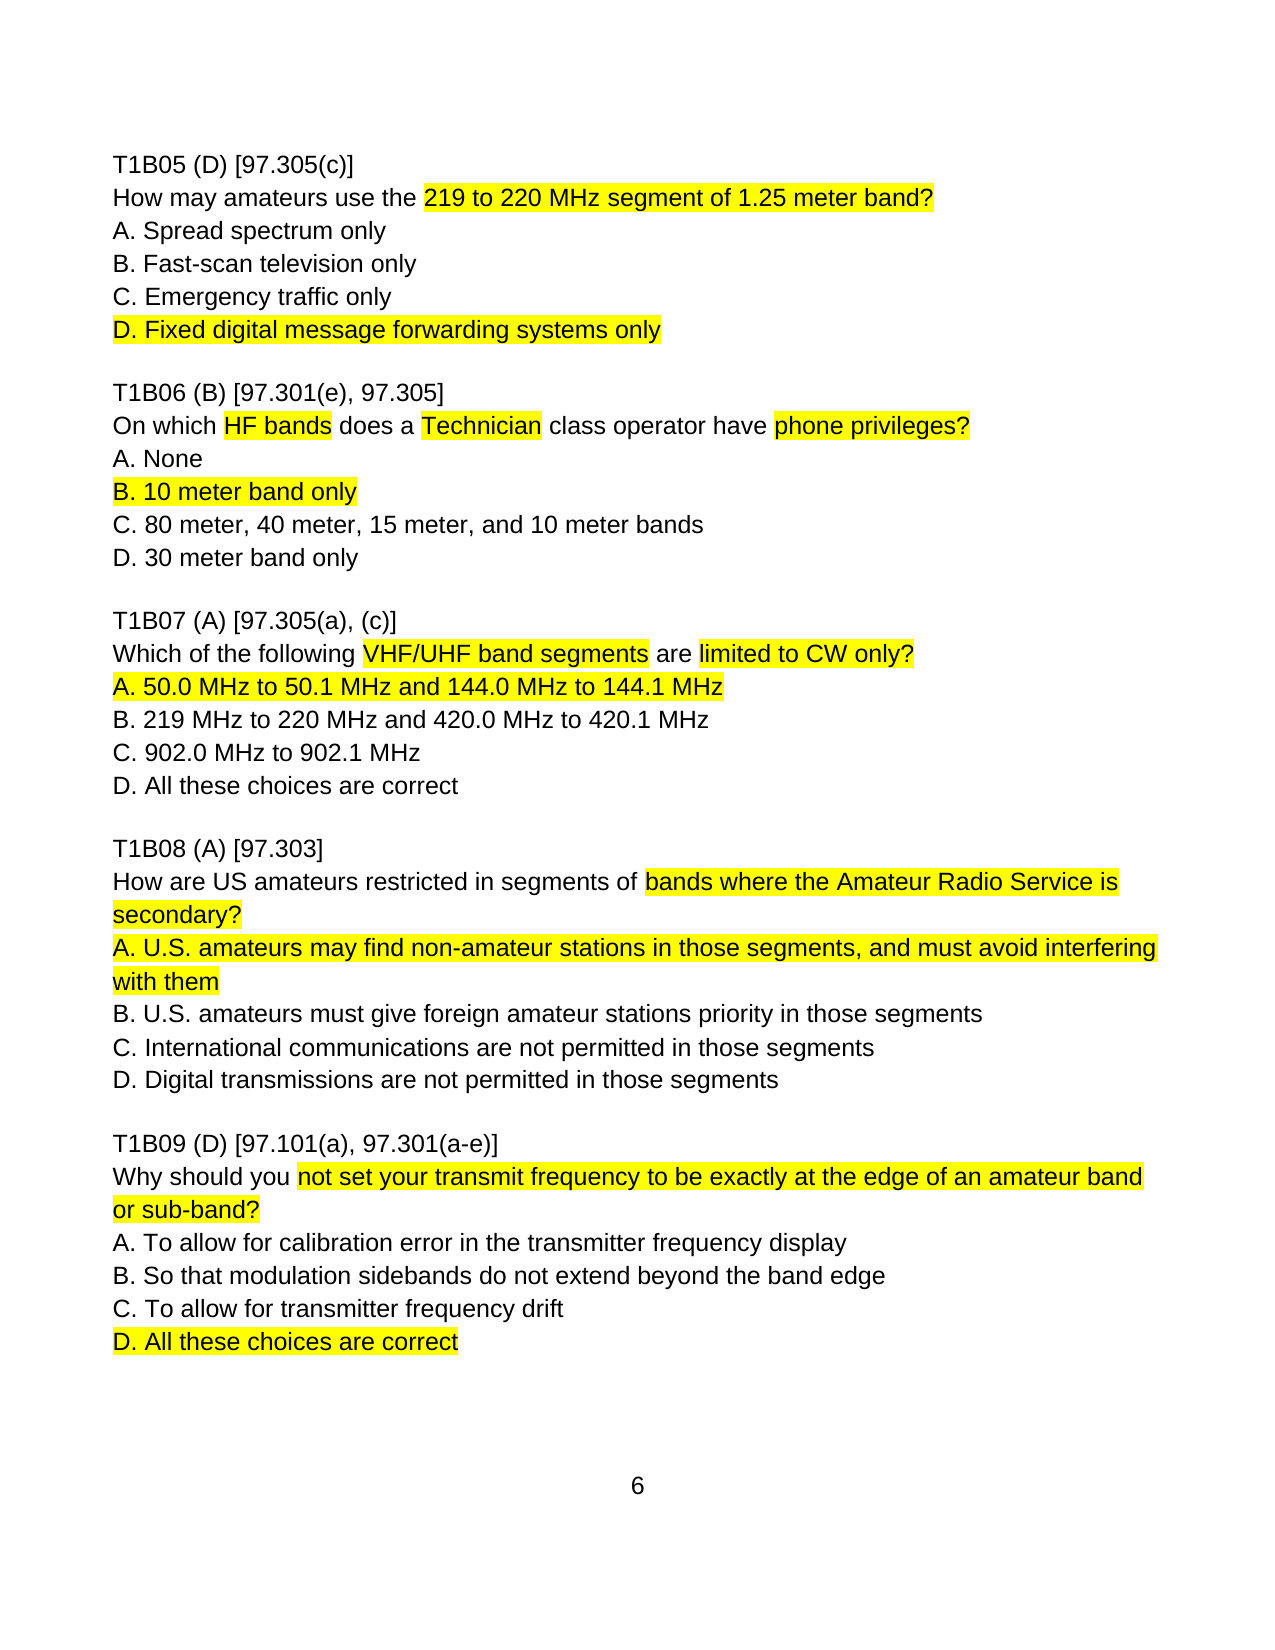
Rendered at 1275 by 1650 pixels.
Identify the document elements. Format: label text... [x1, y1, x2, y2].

text T1B05 (D) [97.305(c)] How may amateurs use the 219 to 220 MHz segment of 1.25 meter band? A. Spread spectrum only B. Fast-scan television only C. Emergency traffic only D. Fixed digital message forwarding systems only [112, 150, 1162, 344]
text T1B09 (D) [97.101(a), 97.301(a-e)] Why should you not set your transmit frequency to be exactly at the edge of an amateur band or sub-band? A. To allow for calibration error in the transmitter frequency display B. So that modulation sidebands do not extend beyond the band edge C. To allow for transmitter frequency drift D. All these choices are correct [112, 1128, 1162, 1355]
text T1B08 (A) [97.303] How are US amateurs restricted in segments of bands where the Amateur Radio Service is secondary? A. U.S. amateurs may find non-amateur stations in those segments, and must avoid interfering with them B. U.S. amateurs must give foreign amateur stations priority in those segments C. International communications are not permitted in those segments D. Digital transmissions are not permitted in those segments [112, 834, 1162, 1094]
text T1B07 (A) [97.305(a), (c)] Which of the following VHF/UHF band segments are limited to CW only? A. 50.0 MHz to 50.1 MHz and 144.0 MHz to 144.1 MHz B. 219 MHz to 220 MHz and 420.0 MHz to 420.1 MHz C. 902.0 MHz to 902.1 MHz D. All these choices are correct [112, 606, 1162, 800]
text T1B06 (B) [97.301(e), 97.305] On which HF bands does a Technician class operator have phone privileges? A. None B. 10 meter band only C. 80 meter, 40 meter, 15 meter, and 10 meter bands D. 30 meter band only [112, 378, 1162, 572]
